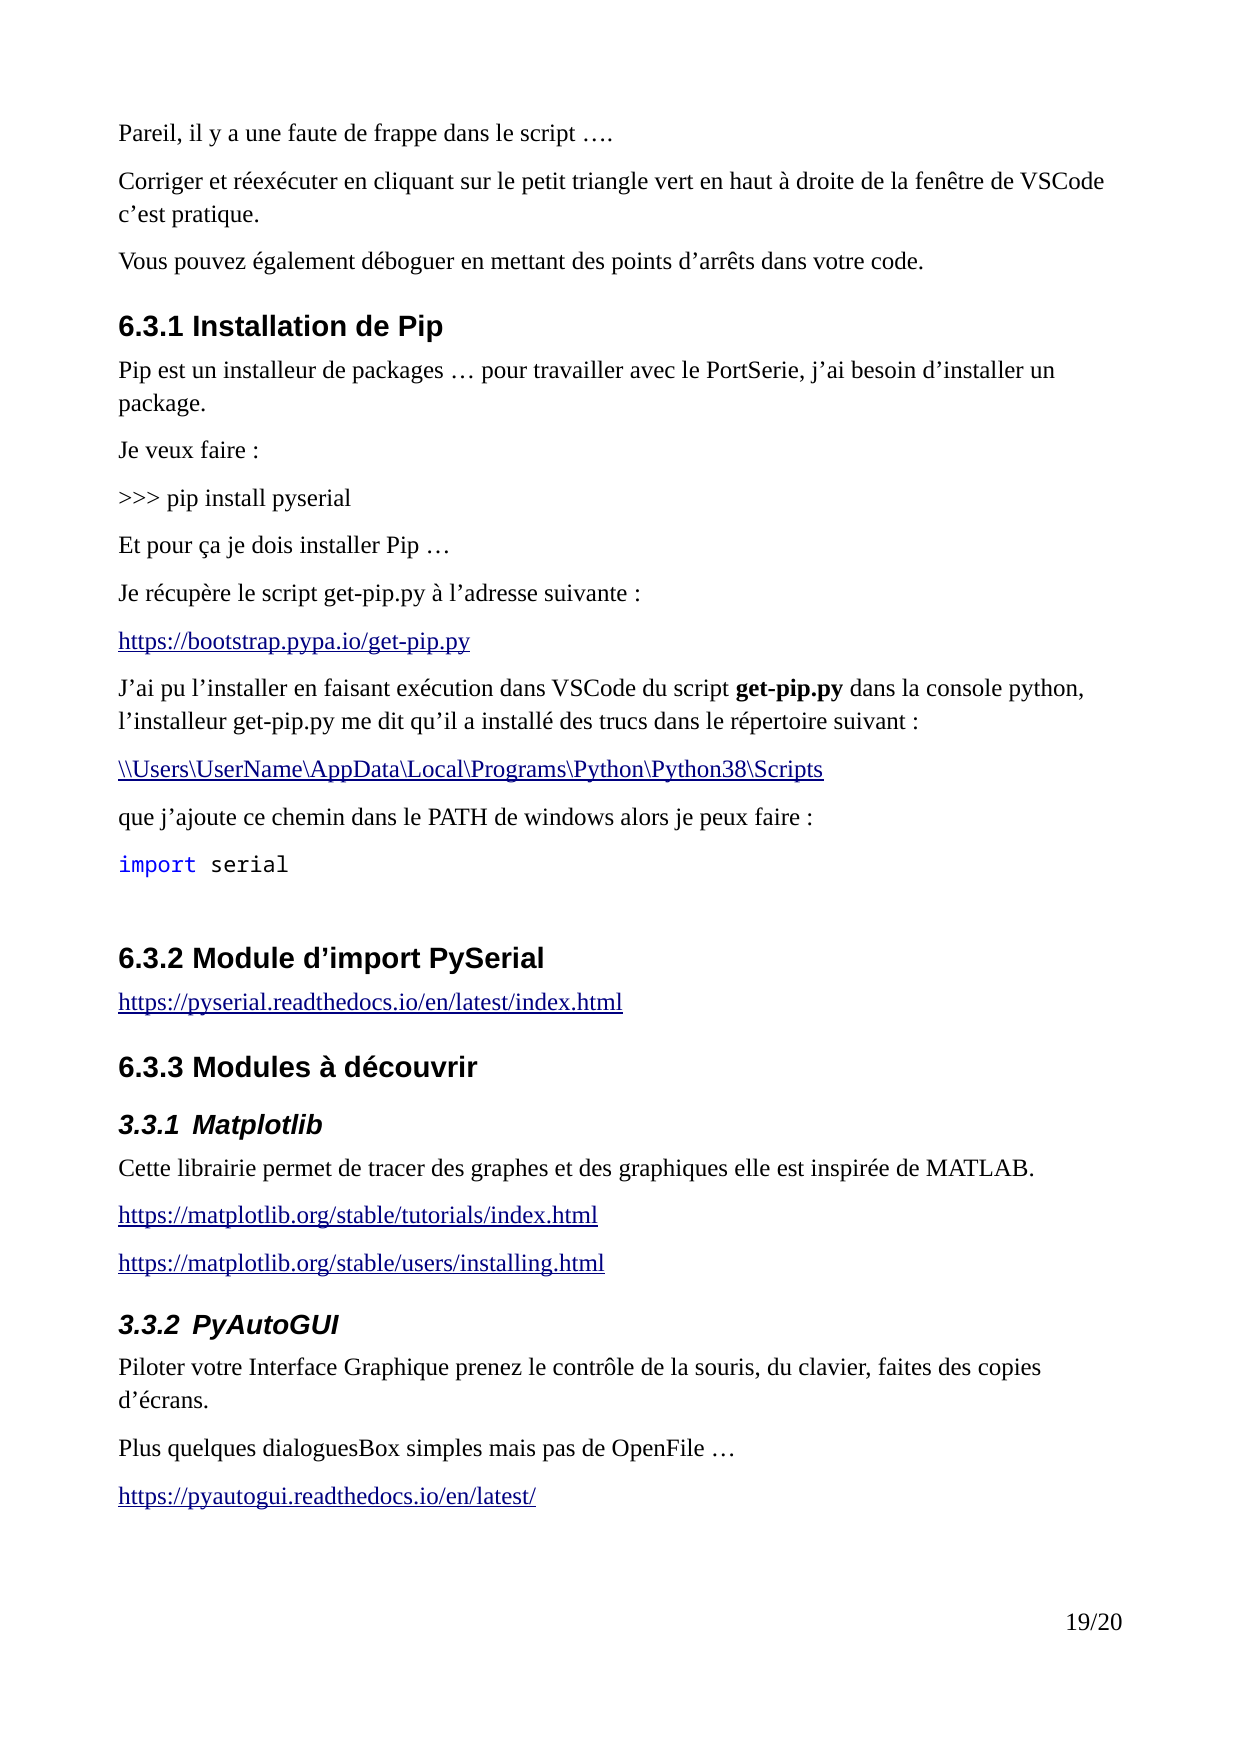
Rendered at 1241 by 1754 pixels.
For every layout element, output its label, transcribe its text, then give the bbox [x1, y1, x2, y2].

subtitle Matplotlib [118, 1108, 1122, 1140]
text Et pour ça je dois installer Pip … [118, 531, 1122, 559]
subtitle Installation de Pip [118, 308, 1122, 342]
text Pip est un installeur de packages … pour travailler avec le PortSerie, j’ai besoin d’installer un package. [118, 355, 1122, 417]
text >>> pip install pyserial [118, 483, 1122, 512]
text J’ai pu l’installer en faisant exécution dans VSCode du script get-pip.py dans la console python, l’installeur get-pip.py me dit qu’il a installé des trucs dans le répertoire suivant : [118, 673, 1122, 735]
text https://matplotlib.org/stable/tutorials/index.html [118, 1200, 1122, 1229]
text Corriger et réexécuter en cliquant sur le petit triangle vert en haut à droite de la fenêtre de VSCode c’est pratique. [118, 166, 1122, 227]
text Vous pouvez également déboguer en mettant des points d’arrêts dans votre code. [118, 246, 1122, 275]
text Pareil, il y a une faute de frappe dans le script …. [118, 118, 1122, 147]
text Piloter votre Interface Graphique prenez le contrôle de la souris, du clavier, faites des copies d’écrans. [118, 1352, 1122, 1414]
subtitle PyAutoGUI [118, 1308, 1122, 1340]
subtitle Modules à découvrir [118, 1050, 1122, 1083]
text import serial [118, 849, 1122, 879]
subtitle Module d’import PySerial [118, 941, 1122, 975]
text \\Users\UserName\AppData\Local\Programs\Python\Python38\Scripts [118, 754, 1122, 783]
text Cette librairie permet de tracer des graphes et des graphiques elle est inspirée de MATLAB. [118, 1153, 1122, 1182]
text https://pyserial.readthedocs.io/en/latest/index.html [118, 987, 1122, 1016]
text https://bootstrap.pypa.io/get-pip.py [118, 626, 1122, 654]
text Je veux faire : [118, 435, 1122, 464]
text https://matplotlib.org/stable/users/installing.html [118, 1248, 1122, 1277]
text Plus quelques dialoguesBox simples mais pas de OpenFile … [118, 1433, 1122, 1462]
text Je récupère le script get-pip.py à l’adresse suivante : [118, 578, 1122, 607]
text que j’ajoute ce chemin dans le PATH de windows alors je peux faire : [118, 802, 1122, 830]
text https://pyautogui.readthedocs.io/en/latest/ [118, 1481, 1122, 1509]
